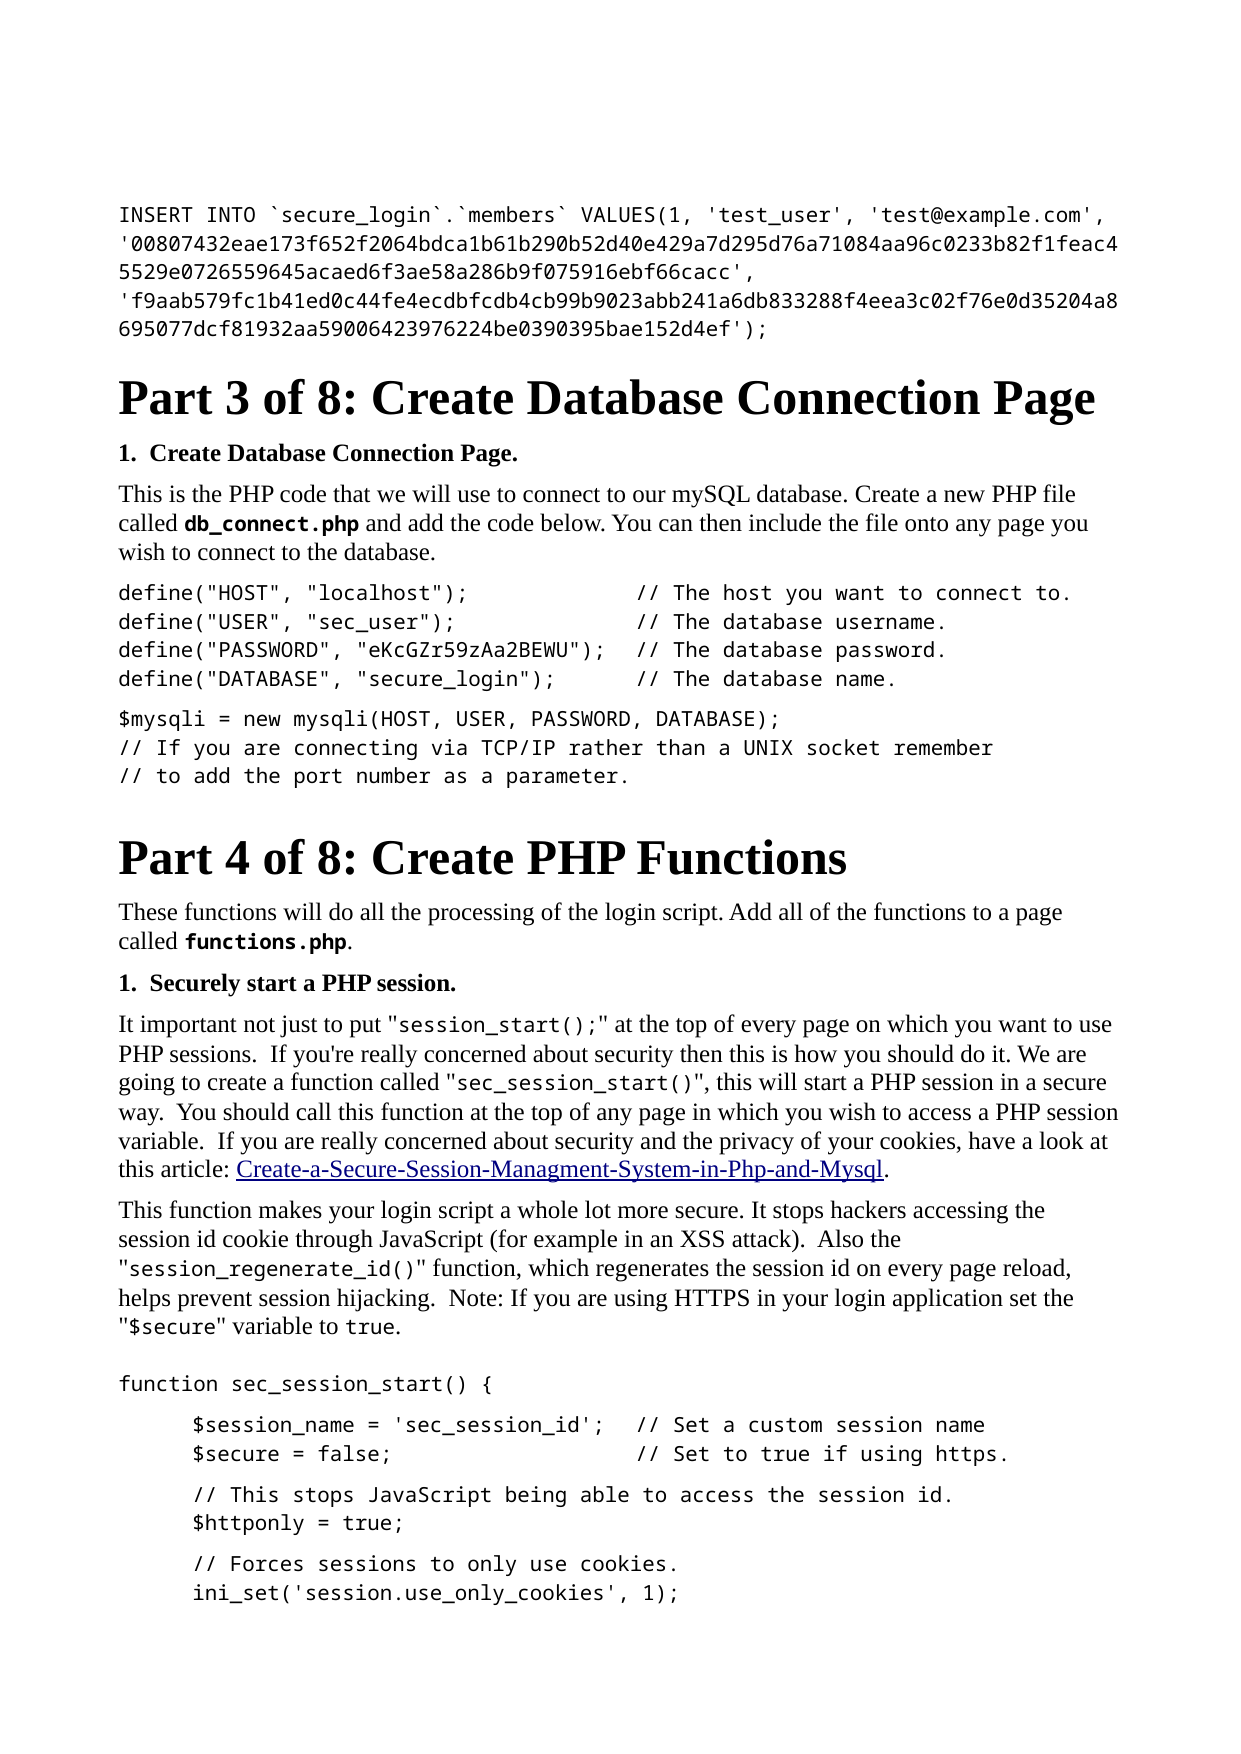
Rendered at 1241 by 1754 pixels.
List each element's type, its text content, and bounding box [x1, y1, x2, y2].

text INSERT INTO `secure_login`.`members` VALUES(1, 'test_user', 'test@example.com', '00807432eae173f652f2064bdca1b61b290b52d40e429a7d295d76a71084aa96c0233b82f1feac45529e0726559645acaed6f3ae58a286b9f075916ebf66cacc', 'f9aab579fc1b41ed0c44fe4ecdbfcdb4cb99b9023abb241a6db833288f4eea3c02f76e0d35204a8695077dcf81932aa59006423976224be0390395bae152d4ef'); [118, 200, 1122, 343]
text This is the PHP code that we will use to connect to our mySQL database. Create a new PHP file called db_connect.php and add the code below. You can then include the file onto any page you wish to connect to the database. [118, 479, 1122, 566]
subtitle Part 4 of 8: Create PHP Functions [118, 827, 1122, 885]
text // This stops JavaScript being able to access the session id. $httponly = true; [192, 1480, 1122, 1537]
subtitle Part 3 of 8: Create Database Connection Page [118, 368, 1122, 425]
text // Forces sessions to only use cookies. ini_set('session.use_only_cookies', 1); [192, 1549, 1122, 1606]
text This function makes your login script a whole lot more secure. It stops hackers accessing the session id cookie through JavaScript (for example in an XSS attack). Also the "session_regenerate_id()" function, which regenerates the session id on every page reload, helps prevent session hijacking. Note: If you are using HTTPS in your login application set the "$secure" variable to true. [118, 1196, 1122, 1341]
text $mysqli = new mysqli(HOST, USER, PASSWORD, DATABASE); // If you are connecting via TCP/IP rather than a UNIX socket remember // to add the port number as a parameter. [118, 704, 1122, 790]
text function sec_session_start() { [118, 1369, 1122, 1398]
text define("HOST", "localhost"); // The host you want to connect to. define("USER", "sec_user"); // The database username. define("PASSWORD", "eKcGZr59zAa2BEWU"); // The database password. define("DATABASE", "secure_login"); // The database name. [118, 578, 1122, 692]
list 1. Create Database Connection Page. [88, 438, 1122, 466]
text These functions will do all the processing of the login script. Add all of the functions to a page called functions.php. [118, 897, 1122, 956]
text It important not just to put "session_start();" at the top of every page on which you want to use PHP sessions. If you're really concerned about security then this is how you should do it. We are going to create a function called "sec_session_start()", this will start a PHP session in a secure way. You should call this function at the top of any page in which you wish to access a PHP session variable. If you are really concerned about security and the privacy of your cookies, have a look at this article: Create-a-Secure-Session-Managment-System-in-Php-and-Mysql. [118, 1009, 1122, 1183]
text 1. Securely start a PHP session. [118, 968, 1122, 997]
text $session_name = 'sec_session_id'; // Set a custom session name $secure = false; // Set to true if using https. [192, 1411, 1122, 1467]
